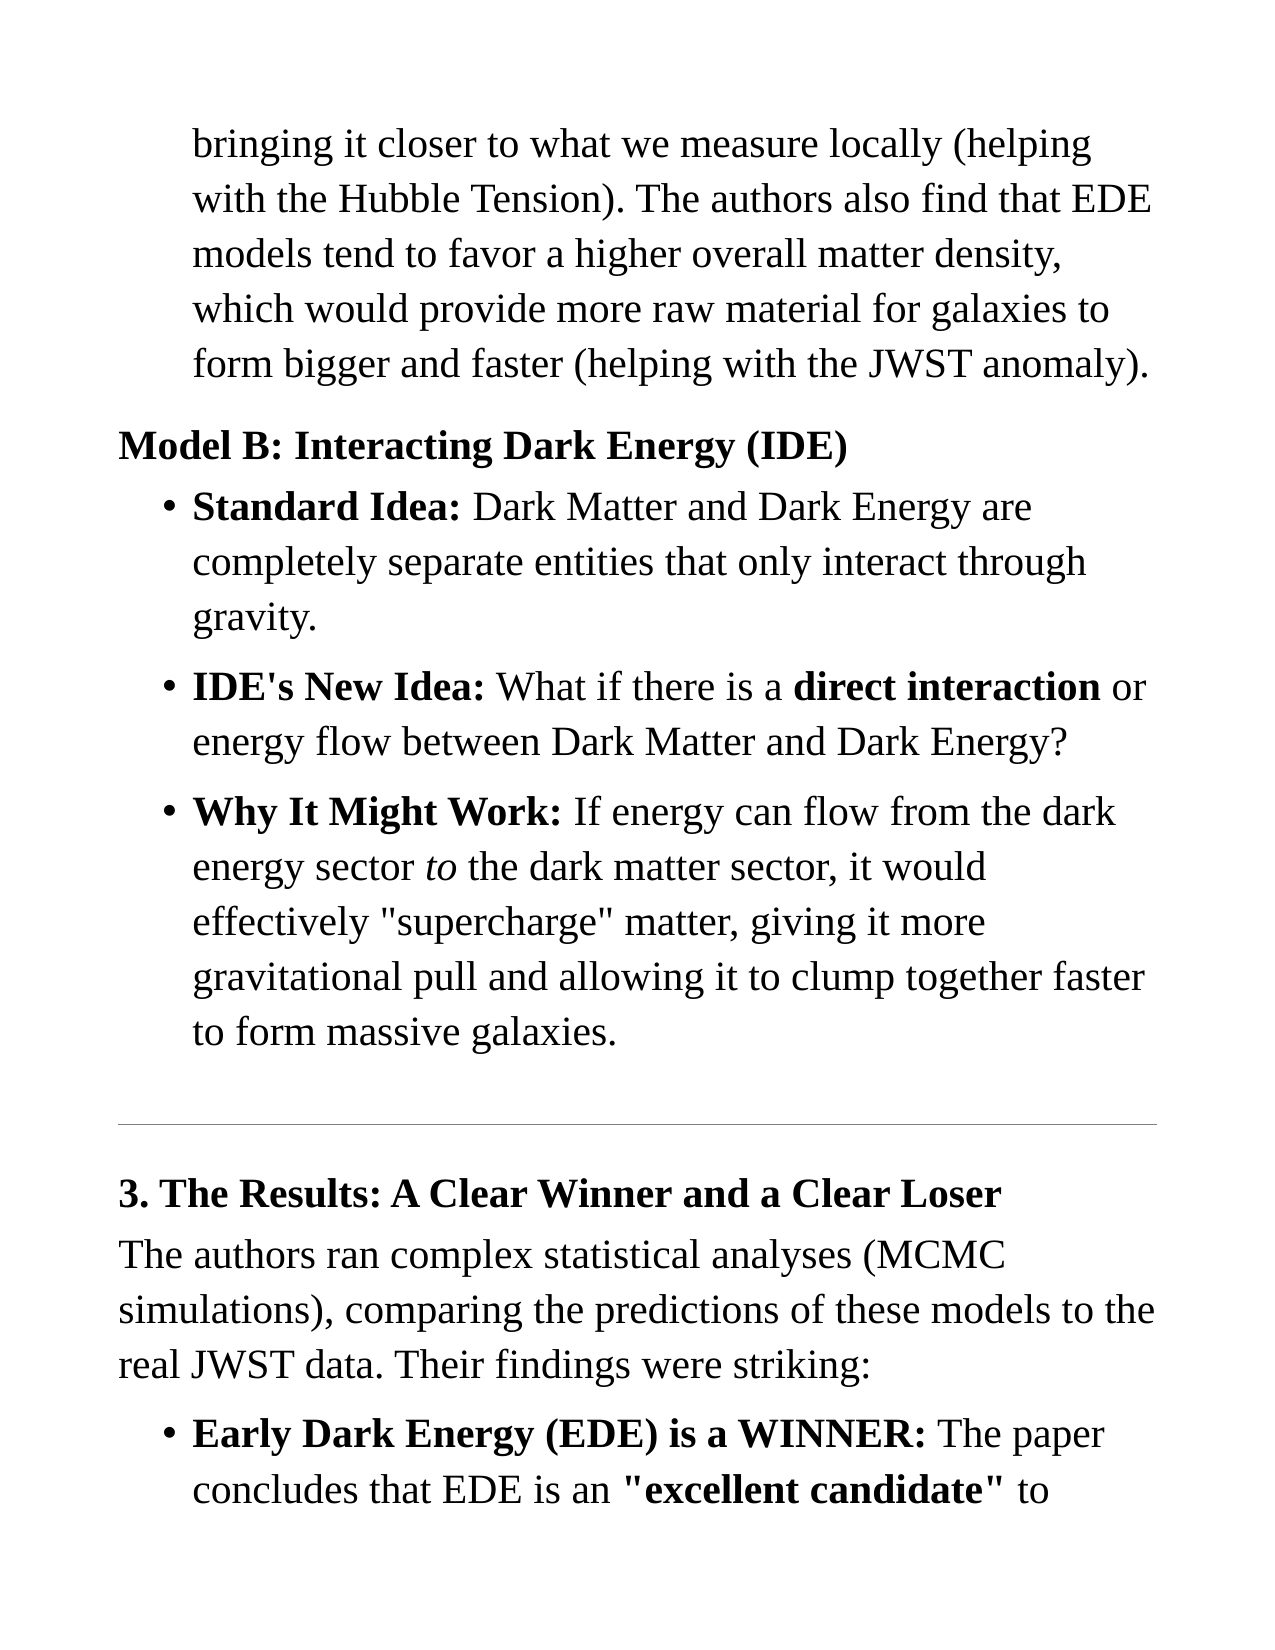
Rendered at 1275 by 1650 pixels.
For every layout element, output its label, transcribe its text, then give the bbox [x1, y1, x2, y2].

list Standard Idea: Dark Matter and Dark Energy are completely separate entities that only interact through gravity. [162, 481, 1157, 639]
list IDE's New Idea: What if there is a direct interaction or energy flow between Dark Matter and Dark Energy? [162, 661, 1157, 764]
list bringing it closer to what we measure locally (helping with the Hubble Tension). The authors also find that EDE models tend to favor a higher overall matter density, which would provide more raw material for galaxies to form bigger and faster (helping with the JWST anomaly). [162, 118, 1157, 386]
subtitle Model B: Interacting Dark Energy (IDE) [118, 421, 1157, 469]
list Early Dark Energy (EDE) is a WINNER: The paper concludes that EDE is an "excellent candidate" to [162, 1409, 1157, 1512]
subtitle 3. The Results: A Clear Winner and a Clear Loser [118, 1169, 1157, 1217]
list Why It Might Work: If energy can flow from the dark energy sector to the dark matter sector, it would effectively "supercharge" matter, giving it more gravitational pull and allowing it to clump together faster to form massive galaxies. [162, 786, 1157, 1054]
text The authors ran complex statistical analyses (MCMC simulations), comparing the predictions of these models to the real JWST data. Their findings were striking: [118, 1229, 1157, 1387]
